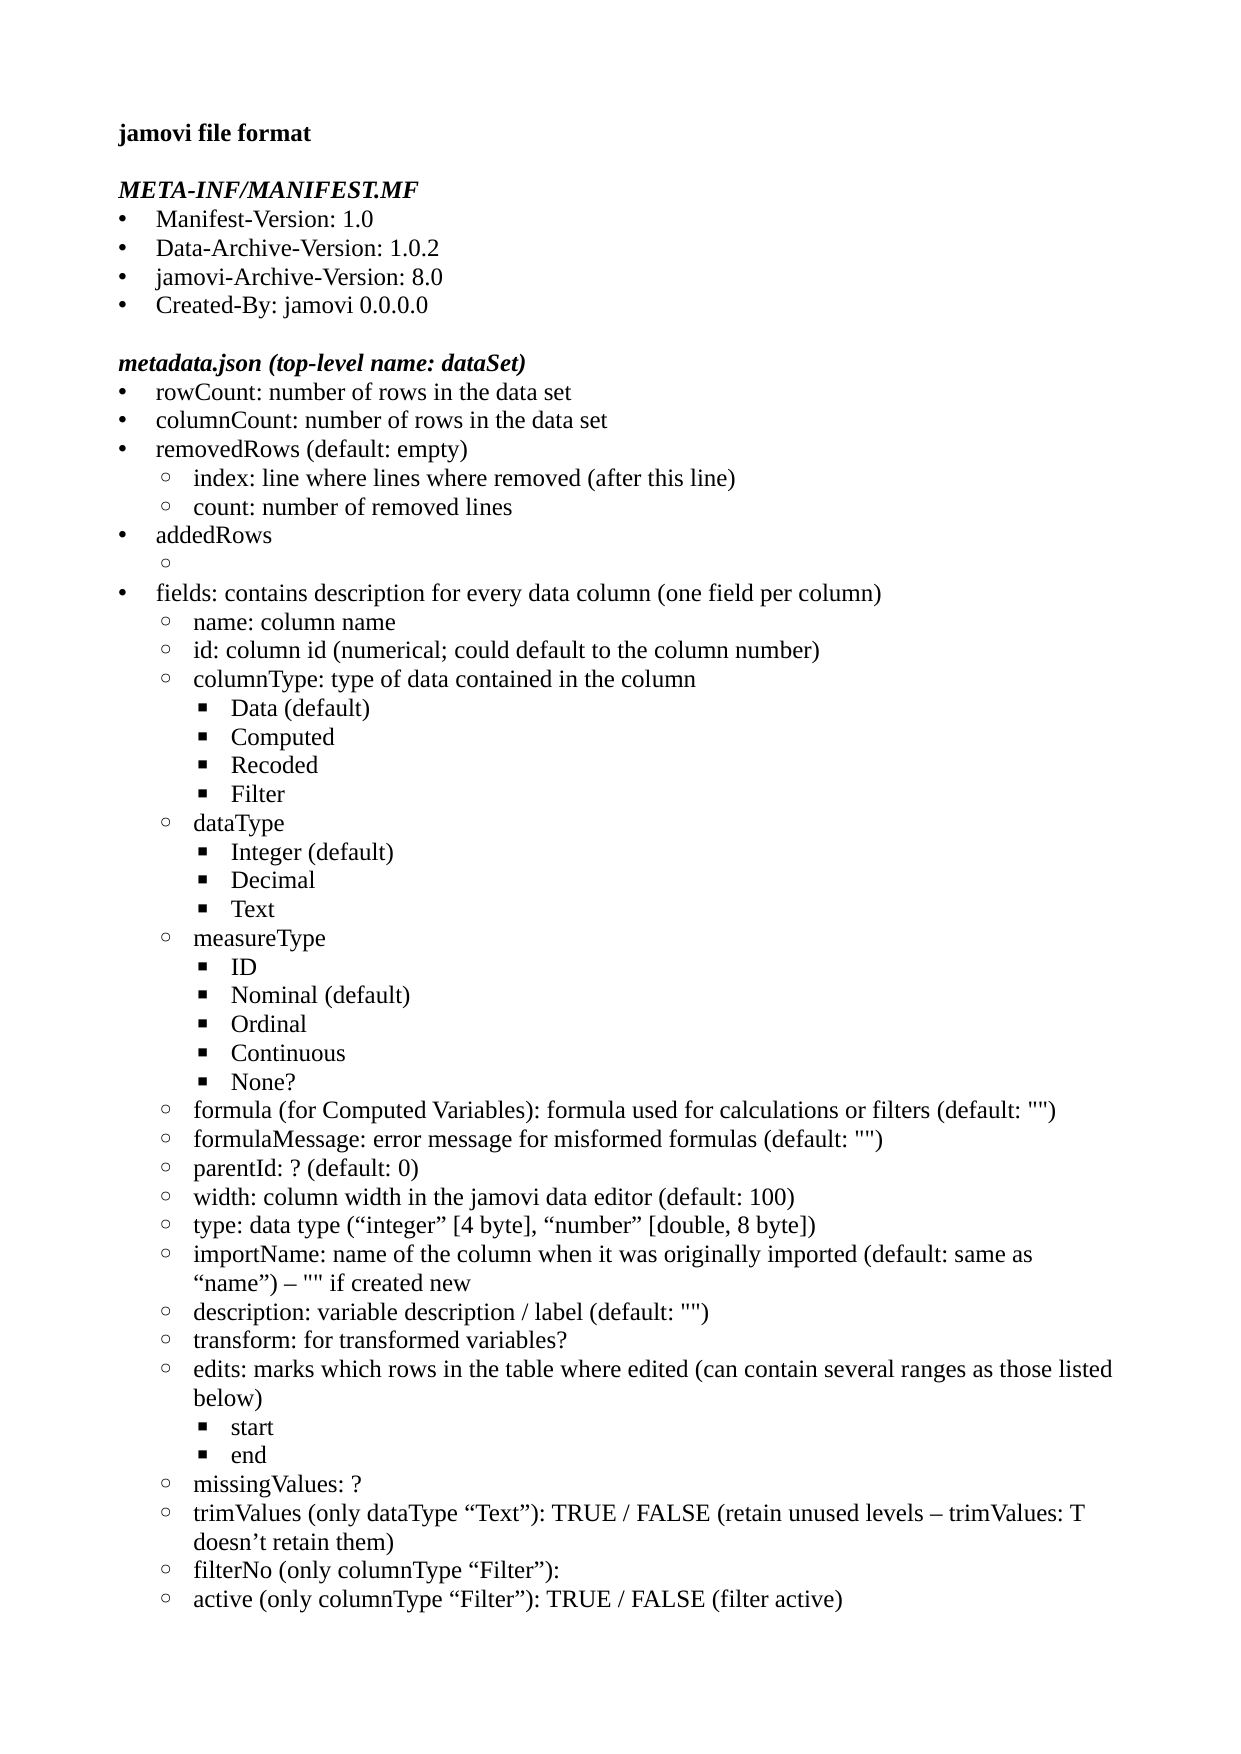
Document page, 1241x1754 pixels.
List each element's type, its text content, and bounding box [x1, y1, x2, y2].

list Nominal (default) [193, 981, 1122, 1009]
list None? [193, 1067, 1122, 1096]
list Data-Archive-Version: 1.0.2 [118, 233, 1122, 262]
list count: number of removed lines [156, 492, 1122, 521]
list description: variable description / label (default: "") [156, 1297, 1122, 1326]
list Decimal [193, 866, 1122, 894]
list missingValues: ? [156, 1469, 1122, 1498]
list columnType: type of data contained in the column [156, 664, 1122, 693]
list end [193, 1441, 1122, 1469]
list active (only columnType “Filter”): TRUE / FALSE (filter active) [156, 1584, 1122, 1613]
list Recoded [193, 751, 1122, 779]
list Ordinal [193, 1009, 1122, 1038]
list formulaMessage: error message for misformed formulas (default: "") [156, 1124, 1122, 1153]
list parentId: ? (default: 0) [156, 1153, 1122, 1182]
list removedRows (default: empty) [118, 434, 1122, 463]
list Computed [193, 722, 1122, 751]
list id: column id (numerical; could default to the column number) [156, 636, 1122, 664]
list rowCount: number of rows in the data set [118, 377, 1122, 406]
list width: column width in the jamovi data editor (default: 100) [156, 1182, 1122, 1211]
list edits: marks which rows in the table where edited (can contain several ranges as those listed below) [156, 1354, 1122, 1412]
list jamovi-Archive-Version: 8.0 [118, 262, 1122, 291]
list filterNo (only columnType “Filter”): [156, 1556, 1122, 1584]
list fields: contains description for every data column (one field per column) [118, 578, 1122, 607]
list start [193, 1412, 1122, 1441]
list ID [193, 952, 1122, 981]
list measureType [156, 923, 1122, 952]
list index: line where lines where removed (after this line) [156, 463, 1122, 492]
list columnCount: number of rows in the data set [118, 406, 1122, 434]
text jamovi file format [118, 118, 1122, 147]
list transform: for transformed variables? [156, 1326, 1122, 1354]
list Continuous [193, 1038, 1122, 1067]
list Manifest-Version: 1.0 [118, 204, 1122, 233]
list importName: name of the column when it was originally imported (default: same as “name”) – "" if created new [156, 1239, 1122, 1297]
text metadata.json (top-level name: dataSet) [118, 348, 1122, 377]
list name: column name [156, 607, 1122, 636]
list Text [193, 894, 1122, 923]
list Integer (default) [193, 837, 1122, 866]
text META-INF/MANIFEST.MF [118, 176, 1122, 204]
list dataType [156, 808, 1122, 837]
list formula (for Computed Variables): formula used for calculations or filters (default: "") [156, 1096, 1122, 1124]
list trimValues (only dataType “Text”): TRUE / FALSE (retain unused levels – trimValues: T doesn’t retain them) [156, 1498, 1122, 1556]
list Created-By: jamovi 0.0.0.0 [118, 291, 1122, 319]
list addedRows [118, 521, 1122, 549]
list Data (default) [193, 693, 1122, 722]
list Filter [193, 779, 1122, 808]
list type: data type (“integer” [4 byte], “number” [double, 8 byte]) [156, 1211, 1122, 1239]
